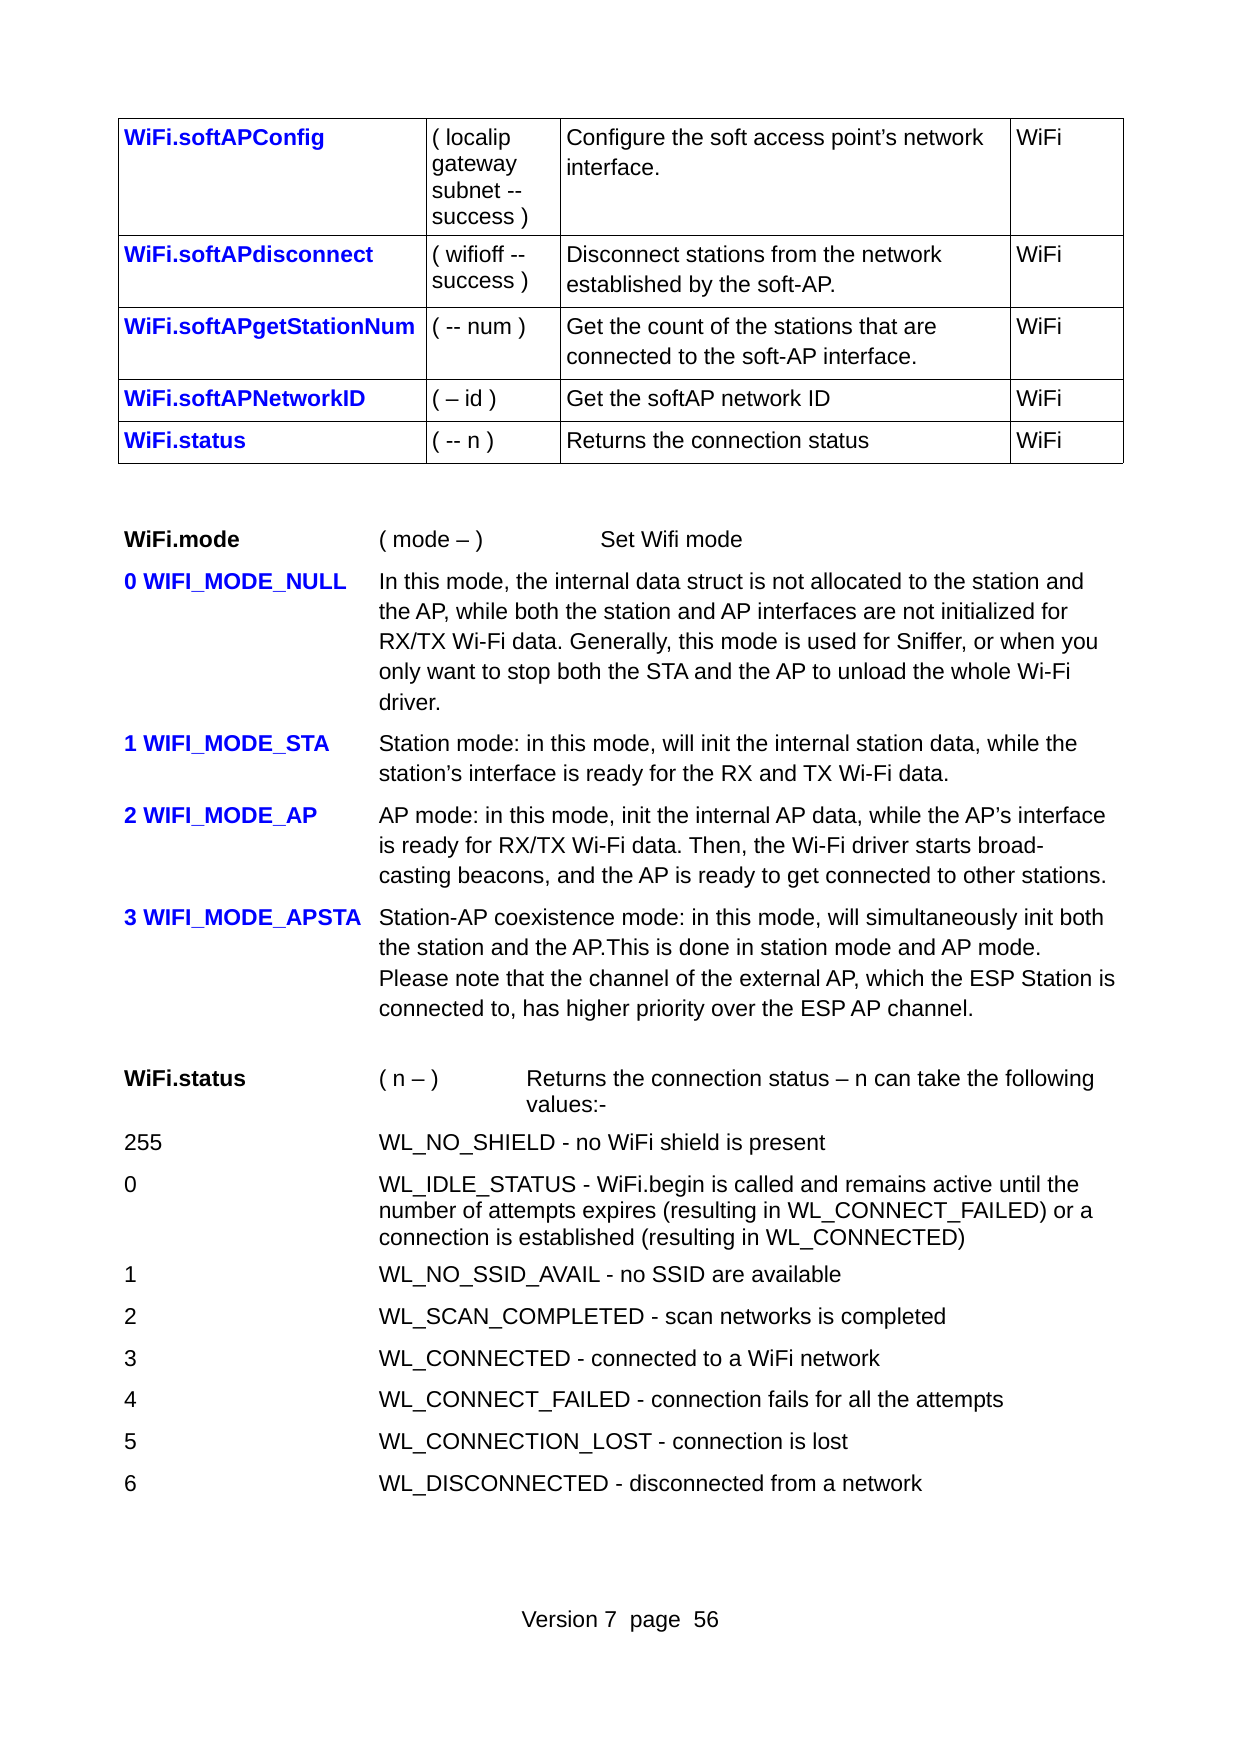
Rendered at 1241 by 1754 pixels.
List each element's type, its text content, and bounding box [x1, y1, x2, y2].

table_cell WiFi.status [119, 422, 426, 463]
table_cell WiFi.softAPNetworkID [119, 380, 426, 421]
table_cell 0 WIFI_MODE_NULL [118, 562, 373, 724]
table_cell ( – id ) [427, 380, 560, 421]
table_cell WiFi [1011, 380, 1123, 421]
table_header WiFi.status [118, 1059, 373, 1123]
table_cell ( wifioff -- success ) [427, 236, 560, 307]
table_cell Returns the connection status [561, 422, 1010, 463]
table_cell Get the softAP network ID [561, 380, 1010, 421]
table_cell WL_NO_SSID_AVAIL - no SSID are available [373, 1256, 1123, 1297]
table_cell Get the count of the stations that are connected to the soft-AP interface. [561, 308, 1010, 379]
table_cell WL_IDLE_STATUS - WiFi.begin is called and remains active until the number of attempts expires (resulting in WL_CONNECT_FAILED) or a connection is established (resulting in WL_CONNECTED) [373, 1165, 1123, 1256]
table_cell 6 [118, 1464, 373, 1506]
table_cell 0 [118, 1165, 373, 1256]
table_cell 3 WIFI_MODE_APSTA [118, 898, 373, 1031]
table_cell Disconnect stations from the network established by the soft-AP. [561, 236, 1010, 307]
table_cell Station mode: in this mode, will init the internal station data, while the station’s interface is ready for the RX and TX Wi-Fi data. [373, 724, 1123, 796]
table_cell Station-AP coexistence mode: in this mode, will simultaneously init both the station and the AP.This is done in station mode and AP mode. Please note that the channel of the external AP, which the ESP Station is connected to, has higher priority over the ESP AP channel. [373, 898, 1123, 1031]
table_cell 3 [118, 1339, 373, 1381]
table_cell AP mode: in this mode, init the internal AP data, while the AP’s interface is ready for RX/TX Wi-Fi data. Then, the Wi-Fi driver starts broad- casting beacons, and the AP is ready to get connected to other stations. [373, 796, 1123, 898]
table_cell WL_CONNECTED - connected to a WiFi network [373, 1339, 1123, 1381]
table_cell WiFi [1011, 308, 1123, 379]
table_header ( n – ) Returns the connection status – n can take the following values:- [373, 1059, 1123, 1123]
table_cell 1 WIFI_MODE_STA [118, 724, 373, 796]
table_cell 255 [118, 1124, 373, 1165]
table_cell WiFi [1011, 422, 1123, 463]
table_cell ( -- n ) [427, 422, 560, 463]
table_cell Configure the soft access point’s network interface. [561, 119, 1010, 235]
table_cell ( -- num ) [427, 308, 560, 379]
table_header ( mode – ) Set Wifi mode [373, 520, 1123, 562]
table_cell WiFi [1011, 119, 1123, 235]
table_cell WiFi.softAPgetStationNum [119, 308, 426, 379]
table_cell 1 [118, 1256, 373, 1297]
table_cell In this mode, the internal data struct is not allocated to the station and the AP, while both the station and AP interfaces are not initialized for RX/TX Wi-Fi data. Generally, this mode is used for Sniffer, or when you only want to stop both the STA and the AP to unload the whole Wi-Fi driver. [373, 562, 1123, 724]
table_header WiFi.mode [118, 520, 373, 562]
table_cell 5 [118, 1423, 373, 1464]
table_cell WL_NO_SHIELD - no WiFi shield is present [373, 1124, 1123, 1165]
table_cell 4 [118, 1381, 373, 1422]
table_cell WiFi.softAPdisconnect [119, 236, 426, 307]
table_cell ( localip gateway subnet -- success ) [427, 119, 560, 235]
table_cell WiFi [1011, 236, 1123, 307]
table_cell WiFi.softAPConfig [119, 119, 426, 235]
table_cell 2 WIFI_MODE_AP [118, 796, 373, 898]
table_cell 2 [118, 1298, 373, 1339]
table_cell WL_CONNECT_FAILED - connection fails for all the attempts [373, 1381, 1123, 1422]
table_cell WL_SCAN_COMPLETED - scan networks is completed [373, 1298, 1123, 1339]
table_cell WL_CONNECTION_LOST - connection is lost [373, 1423, 1123, 1464]
table_cell WL_DISCONNECTED - disconnected from a network [373, 1464, 1123, 1506]
